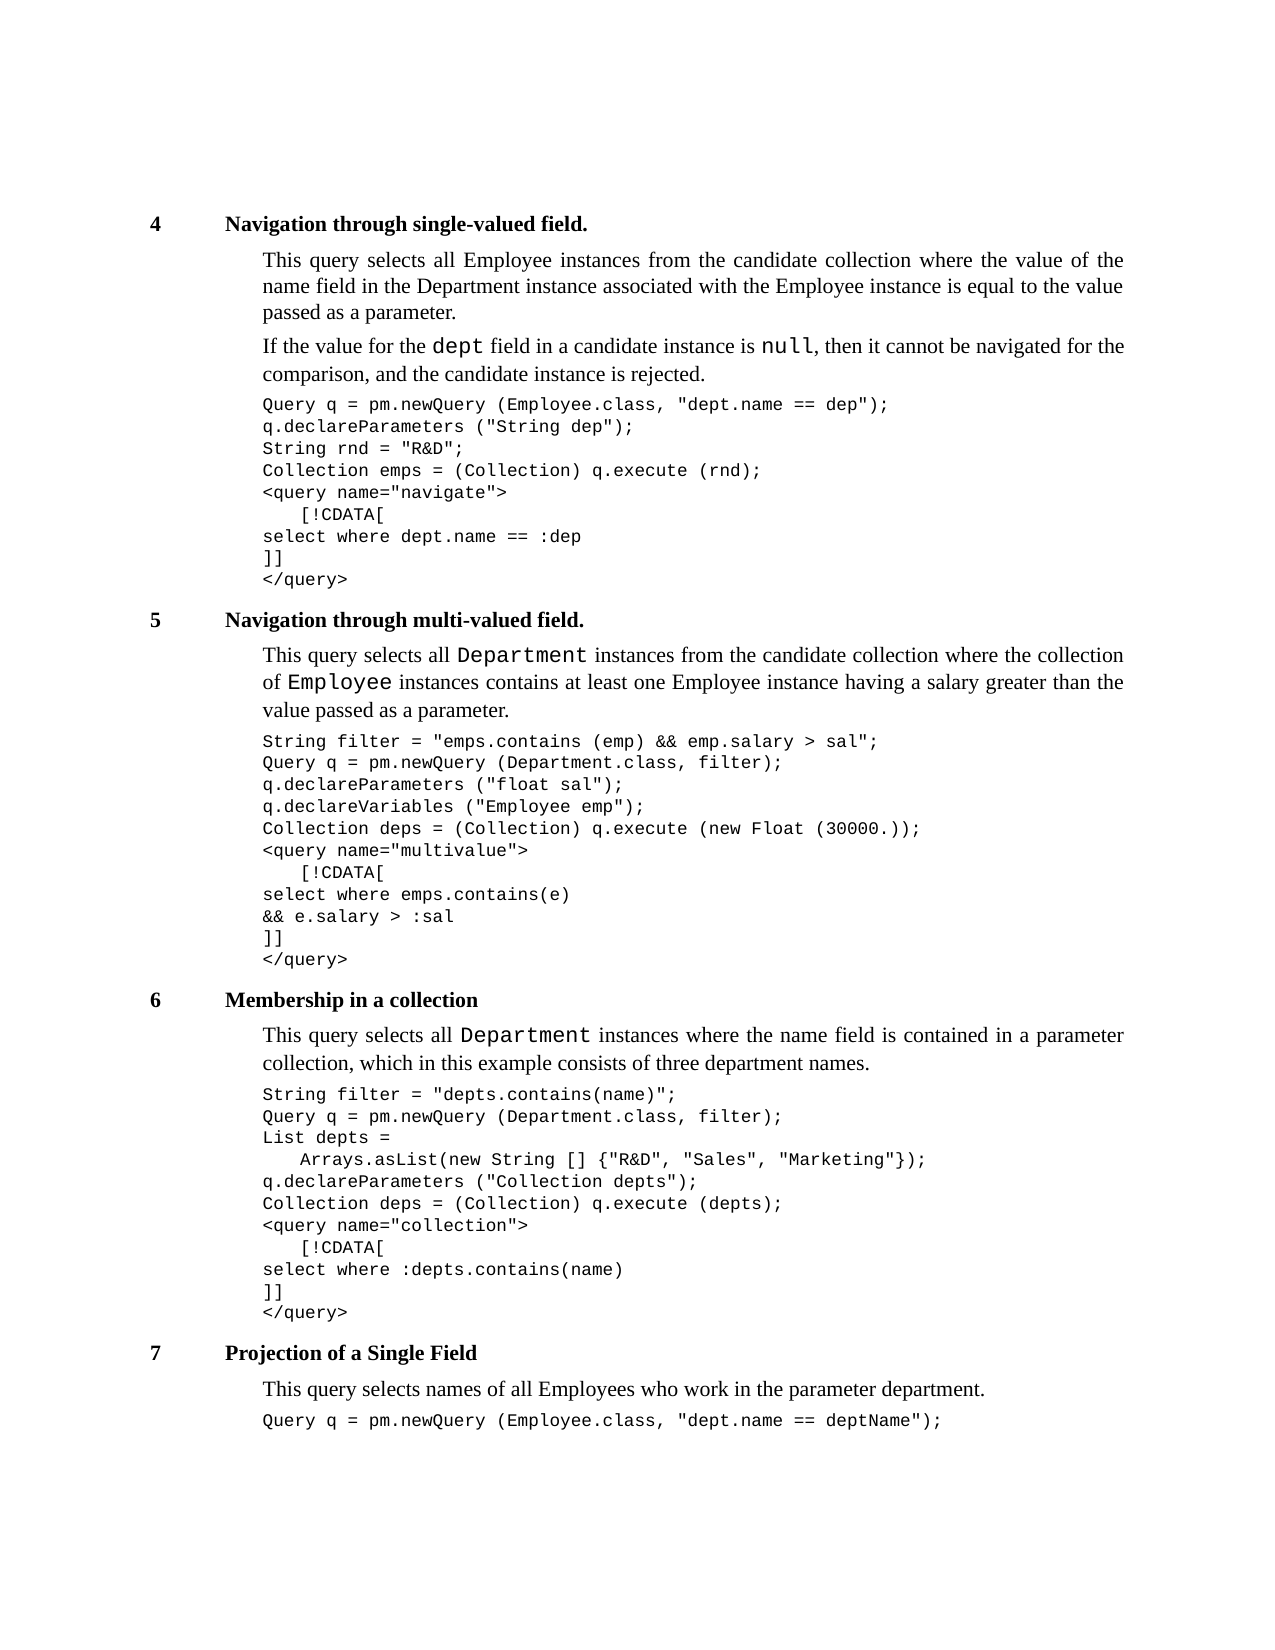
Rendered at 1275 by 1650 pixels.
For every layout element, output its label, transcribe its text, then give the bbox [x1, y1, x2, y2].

text [!CDATA[ [262, 504, 1125, 526]
text If the value for the dept field in a candidate instance is null, then it cannot be navigated for the comparison, and the candidate instance is rejected. [262, 333, 1125, 386]
text Collection deps = (Collection) q.execute (new Float (30000.)); [262, 818, 1125, 840]
text This query selects all Department instances where the name field is contained in a parameter collection, which in this example consists of three department names. [262, 1022, 1125, 1075]
text q.declareParameters ("Collection depts"); [262, 1171, 1125, 1193]
text Query q = pm.newQuery (Department.class, filter); [262, 1105, 1125, 1127]
text String filter = "emps.contains (emp) && emp.salary > sal"; [262, 731, 1125, 752]
subtitle Membership in a collection [150, 986, 1125, 1012]
text select where emps.contains(e) [262, 884, 1125, 906]
text q.declareParameters ("String dep"); [262, 416, 1125, 438]
text q.declareVariables ("Employee emp"); [262, 796, 1125, 818]
text String rnd = "R&D"; [262, 438, 1125, 460]
text Query q = pm.newQuery (Employee.class, "dept.name == dep"); [262, 394, 1125, 416]
text <query name="collection"> [262, 1215, 1125, 1237]
text </query> [262, 1302, 1125, 1324]
text select where :depts.contains(name) [262, 1258, 1125, 1280]
text This query selects all Employee instances from the candidate collection where the value of the name field in the Department instance associated with the Employee instance is equal to the value passed as a parameter. [262, 246, 1125, 324]
subtitle Projection of a Single Field [150, 1339, 1125, 1365]
text ]] [262, 1280, 1125, 1302]
text Collection emps = (Collection) q.execute (rnd); [262, 460, 1125, 482]
text ]] [262, 927, 1125, 949]
text ]] [262, 547, 1125, 569]
text Arrays.asList(new String [] {"R&D", "Sales", "Marketing"}); [262, 1149, 1125, 1171]
text <query name="multivalue"> [262, 840, 1125, 862]
text Query q = pm.newQuery (Employee.class, "dept.name == deptName"); [262, 1409, 1125, 1431]
text List depts = [262, 1127, 1125, 1149]
subtitle Navigation through multi-valued field. [150, 606, 1125, 632]
text Query q = pm.newQuery (Department.class, filter); [262, 752, 1125, 774]
text select where dept.name == :dep [262, 526, 1125, 547]
text <query name="navigate"> [262, 482, 1125, 504]
text [!CDATA[ [262, 1237, 1125, 1258]
text </query> [262, 569, 1125, 591]
subtitle Navigation through single-valued field. [150, 210, 1125, 236]
text This query selects all Department instances from the candidate collection where the collection of Employee instances contains at least one Employee instance having a salary greater than the value passed as a parameter. [262, 642, 1125, 722]
text String filter = "depts.contains(name)"; [262, 1083, 1125, 1105]
text q.declareParameters ("float sal"); [262, 774, 1125, 796]
text This query selects names of all Employees who work in the parameter department. [262, 1375, 1125, 1401]
text Collection deps = (Collection) q.execute (depts); [262, 1193, 1125, 1215]
text [!CDATA[ [262, 862, 1125, 884]
text </query> [262, 949, 1125, 971]
text && e.salary > :sal [262, 906, 1125, 927]
